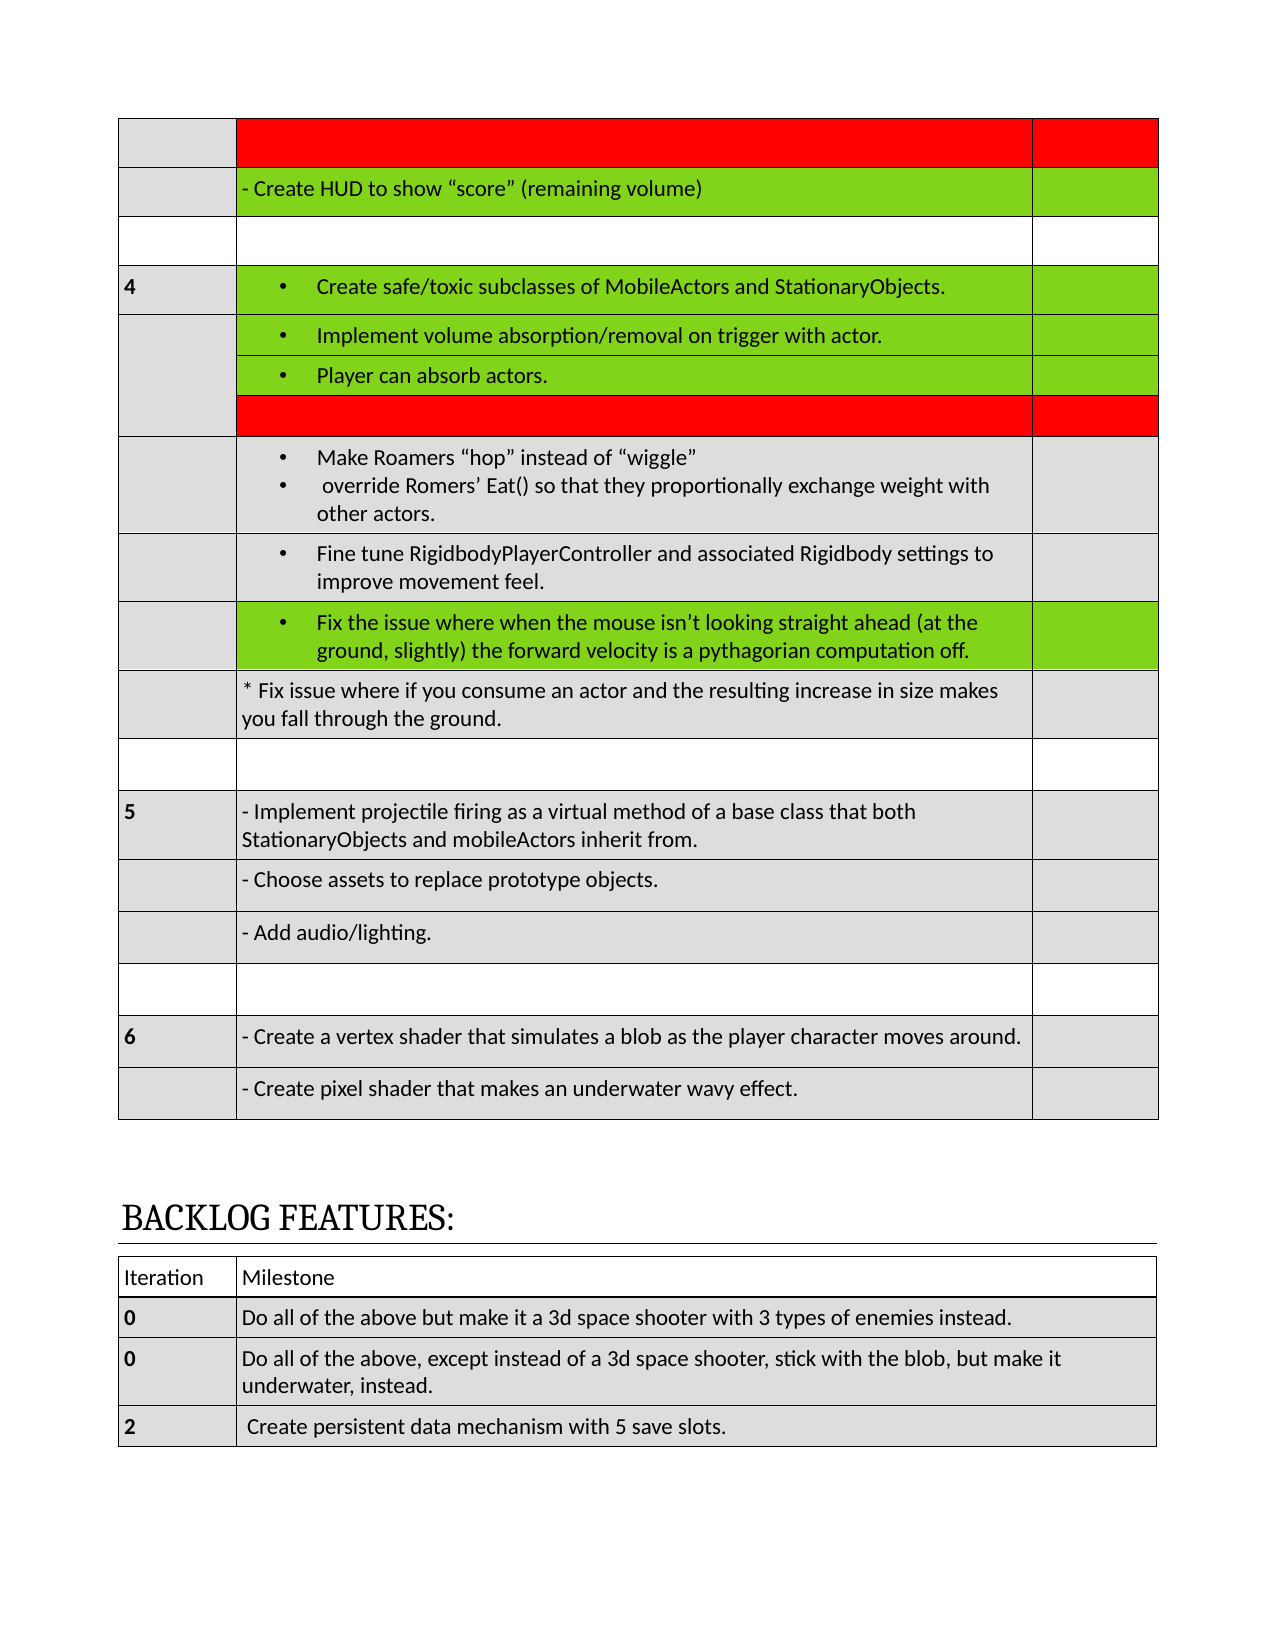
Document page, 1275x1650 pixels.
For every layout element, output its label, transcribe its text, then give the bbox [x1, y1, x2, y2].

table_cell 0 [119, 1298, 236, 1337]
table_cell - Add audio/lighting. [237, 912, 1032, 963]
table_cell [1033, 1068, 1158, 1119]
table_cell [1033, 119, 1158, 167]
table_cell 4 [119, 266, 236, 314]
table_cell [119, 671, 236, 738]
table_cell - Implement projectile firing as a virtual method of a base class that both StationaryObjects and mobileActors inherit from. [237, 791, 1032, 859]
table_cell [119, 168, 236, 216]
table_cell 0 [119, 1338, 236, 1405]
table_cell [1033, 356, 1158, 395]
table_cell [119, 1068, 236, 1119]
table_header Iteration [119, 1257, 236, 1296]
table_cell [1033, 964, 1158, 1015]
table_cell [1033, 791, 1158, 859]
table_cell Create persistent data mechanism with 5 save slots. [237, 1406, 1156, 1446]
table_cell 5 [119, 791, 236, 859]
table_cell [237, 217, 1032, 265]
table_cell [119, 315, 236, 436]
table_cell [1033, 168, 1158, 216]
table_cell Do all of the above, except instead of a 3d space shooter, stick with the blob, but make it underwater, instead. [237, 1338, 1156, 1405]
table_cell Player can absorb actors. [237, 356, 1032, 395]
table_cell [1033, 217, 1158, 265]
table_cell [1033, 437, 1158, 532]
table_cell [119, 860, 236, 911]
table_cell [119, 912, 236, 963]
table_cell [237, 739, 1032, 790]
table_cell [119, 739, 236, 790]
table_cell [237, 396, 1032, 436]
table_cell [1033, 860, 1158, 911]
table_cell - Create pixel shader that makes an underwater wavy effect. [237, 1068, 1032, 1119]
table_cell - Choose assets to replace prototype objects. [237, 860, 1032, 911]
table_cell [1033, 396, 1158, 436]
table_cell Do all of the above but make it a 3d space shooter with 3 types of enemies instead. [237, 1298, 1156, 1337]
table_cell * Fix issue where if you consume an actor and the resulting increase in size makes you fall through the ground. [237, 671, 1032, 738]
subtitle Backlog Features: [118, 1193, 1157, 1243]
table_cell [1033, 315, 1158, 355]
table_cell Fix the issue where when the mouse isn’t looking straight ahead (at the ground, slightly) the forward velocity is a pythagorian computation off. [237, 602, 1032, 669]
table_cell [237, 964, 1032, 1015]
table_cell [119, 119, 236, 167]
table_cell [237, 119, 1032, 167]
table_cell Implement volume absorption/removal on trigger with actor. [237, 315, 1032, 355]
table_cell [1033, 602, 1158, 669]
table_cell [1033, 912, 1158, 963]
table_cell Make Roamers “hop” instead of “wiggle” override Romers’ Eat() so that they proportionally exchange weight with other actors. [237, 437, 1032, 532]
table_cell [1033, 534, 1158, 601]
table_cell [119, 964, 236, 1015]
table_cell [119, 437, 236, 532]
table_cell 2 [119, 1406, 236, 1446]
table_cell Fine tune RigidbodyPlayerController and associated Rigidbody settings to improve movement feel. [237, 534, 1032, 601]
table_cell [1033, 266, 1158, 314]
table_cell [1033, 739, 1158, 790]
table_cell [1033, 1016, 1158, 1067]
table_cell Create safe/toxic subclasses of MobileActors and StationaryObjects. [237, 266, 1032, 314]
table_cell - Create HUD to show “score” (remaining volume) [237, 168, 1032, 216]
table_cell [119, 217, 236, 265]
table_cell [119, 602, 236, 669]
table_cell [119, 534, 236, 601]
table_cell - Create a vertex shader that simulates a blob as the player character moves around. [237, 1016, 1032, 1067]
table_cell [1033, 671, 1158, 738]
table_cell 6 [119, 1016, 236, 1067]
table_header Milestone [237, 1257, 1156, 1296]
